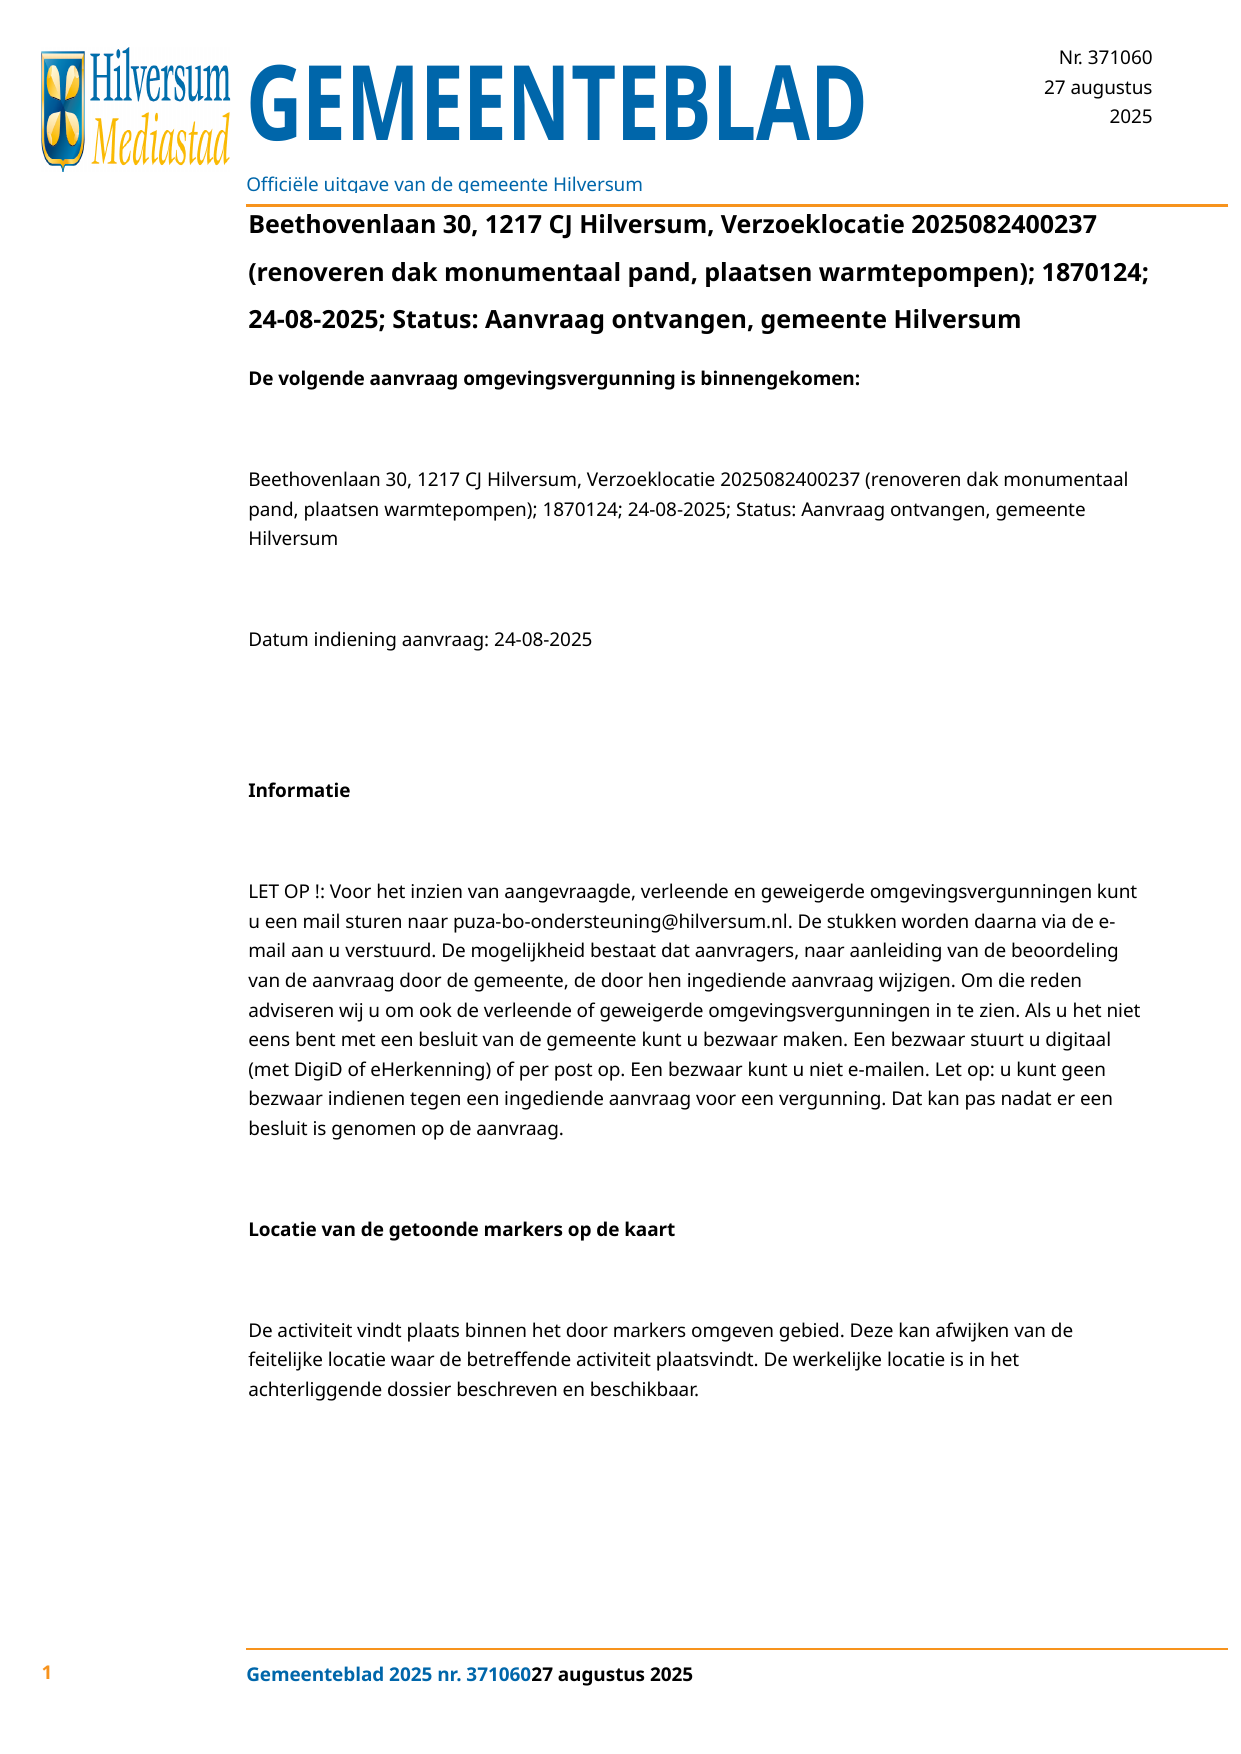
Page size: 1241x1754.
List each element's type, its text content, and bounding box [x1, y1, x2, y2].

text Locatie van de getoonde markers op de kaart [248, 1216, 1152, 1242]
text De activiteit vindt plaats binnen het door markers omgeven gebied. Deze kan afwijken van de feitelijke locatie waar de betreffende activiteit plaatsvindt. De werkelijke locatie is in het achterliggende dossier beschreven en beschikbaar. [248, 1317, 1152, 1402]
text Datum indiening aanvraag: 24-08-2025 [248, 626, 1152, 652]
text Beethovenlaan 30, 1217 CJ Hilversum, Verzoeklocatie 2025082400237 (renoveren dak monumentaal pand, plaatsen warmtepompen); 1870124; 24-08-2025; Status: Aanvraag ontvangen, gemeente Hilversum [248, 466, 1152, 551]
text LET OP !: Voor het inzien van aangevraagde, verleende en geweigerde omgevingsvergunningen kunt u een mail sturen naar puza-bo-ondersteuning@hilversum.nl. De stukken worden daarna via de e-mail aan u verstuurd. De mogelijkheid bestaat dat aanvragers, naar aanleiding van de beoordeling van de aanvraag door de gemeente, de door hen ingediende aanvraag wijzigen. Om die reden adviseren wij u om ook de verleende of geweigerde omgevingsvergunningen in te zien. Als u het niet eens bent met een besluit van de gemeente kunt u bezwaar maken. Een bezwaar stuurt u digitaal (met DigiD of eHerkenning) of per post op. Een bezwaar kunt u niet e-mailen. Let op: u kunt geen bezwaar indienen tegen een ingediende aanvraag voor een vergunning. Dat kan pas nadat er een besluit is genomen op de aanvraag. [248, 878, 1152, 1141]
text De volgende aanvraag omgevingsvergunning is binnengekomen: [248, 366, 1152, 391]
text Informatie [248, 778, 1152, 803]
text Beethovenlaan 30, 1217 CJ Hilversum, Verzoeklocatie 2025082400237 (renoveren dak monumentaal pand, plaatsen warmtepompen); 1870124; 24-08-2025; Status: Aanvraag ontvangen, gemeente Hilversum [248, 207, 1152, 336]
picture [41, 47, 231, 172]
